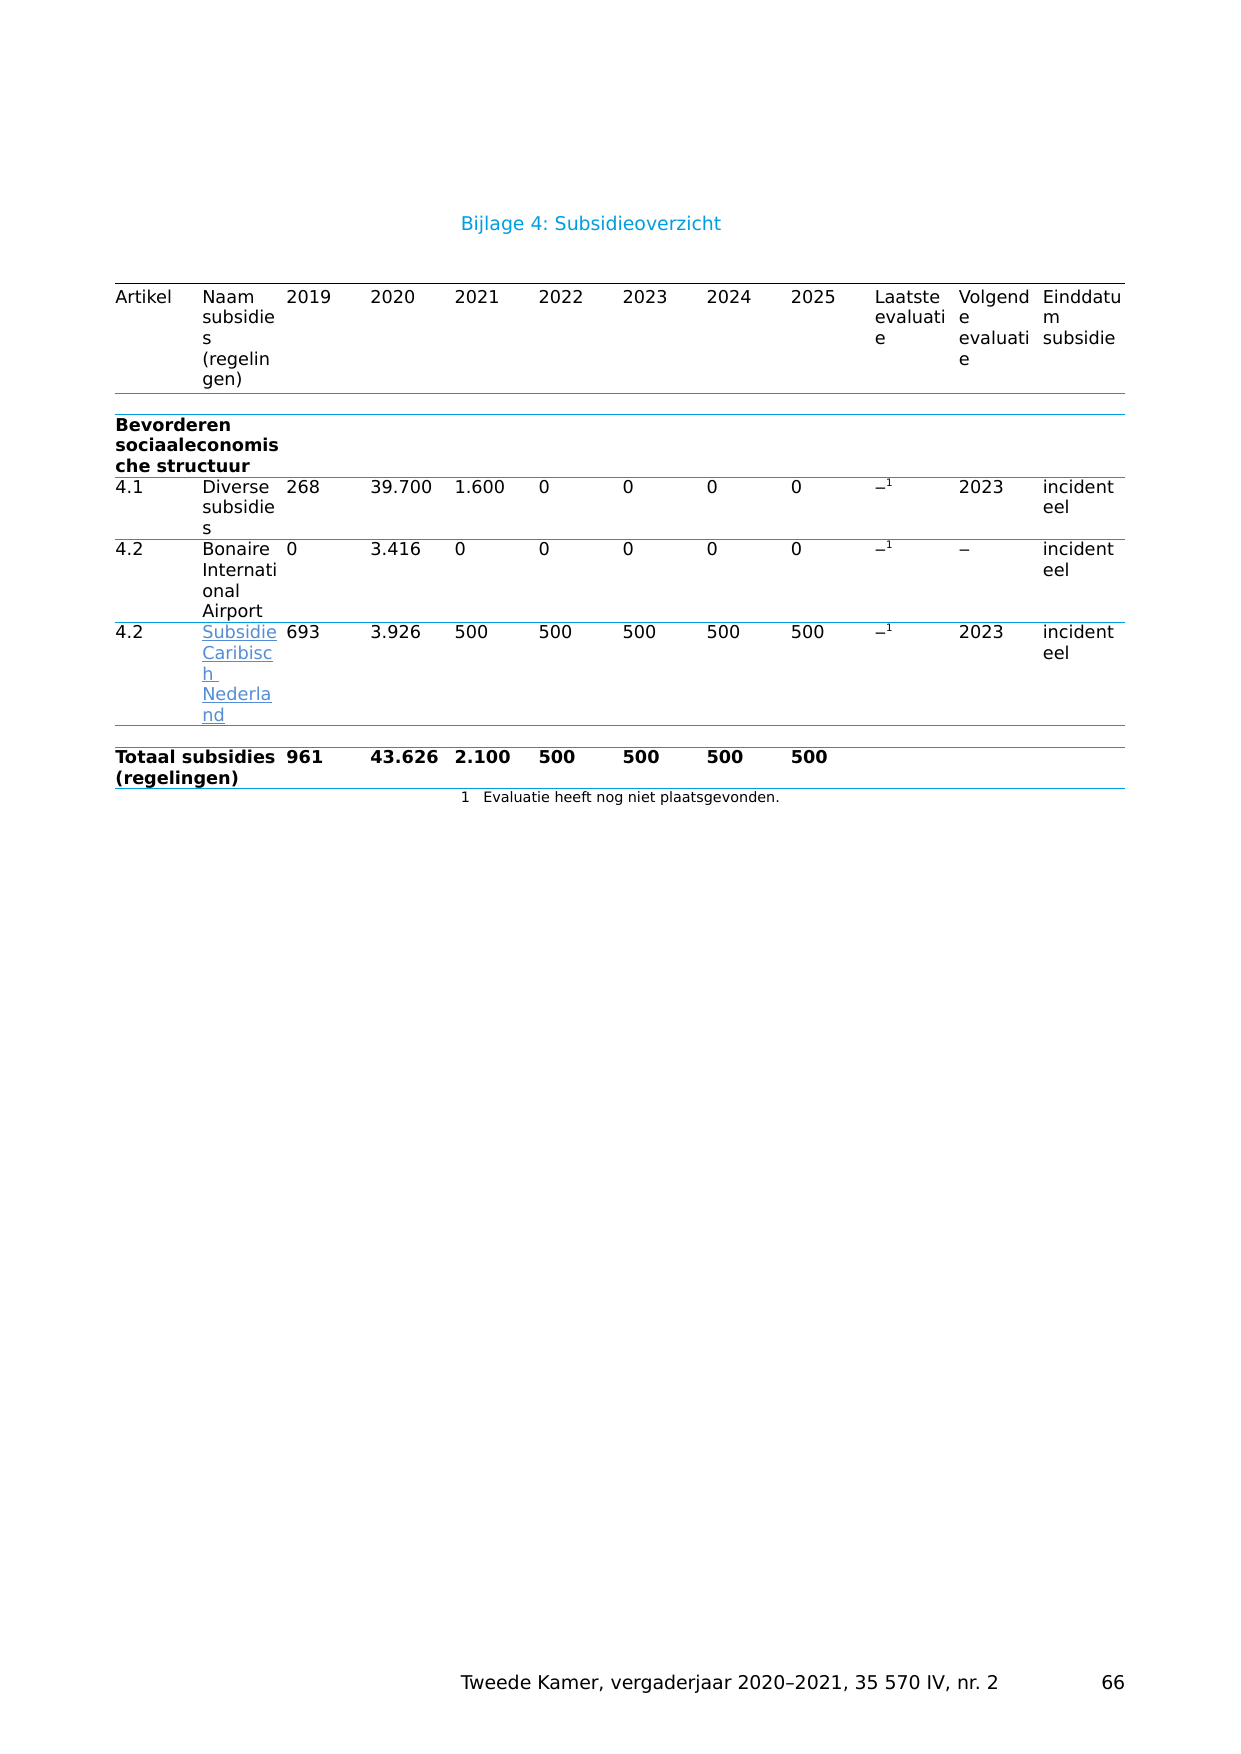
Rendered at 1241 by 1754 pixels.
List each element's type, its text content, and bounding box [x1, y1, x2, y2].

table_cell [367, 415, 451, 476]
table_cell Naam subsidies (regelingen) [199, 284, 283, 393]
table_cell [704, 415, 788, 476]
table_cell 0 [283, 540, 367, 622]
table_cell [1040, 726, 1125, 747]
table_cell Bevorderen sociaaleconomische structuur [115, 415, 283, 476]
table_cell 0 [535, 540, 619, 622]
table_cell Subsidie Caribisch Nederland [199, 623, 283, 725]
table_cell [451, 726, 535, 747]
table_cell 4.1 [115, 478, 199, 539]
table_cell incidenteel [1040, 478, 1125, 539]
table_cell [535, 415, 619, 476]
table_cell [872, 394, 956, 414]
table_cell [535, 726, 619, 747]
table_cell 2022 [535, 284, 619, 393]
table_cell 2023 [620, 284, 703, 393]
table_cell 0 [704, 478, 788, 539]
table_cell 0 [535, 478, 619, 539]
table_cell 961 [283, 748, 367, 788]
table_cell 500 [535, 748, 619, 788]
table_cell 2023 [956, 623, 1040, 725]
table_cell [367, 726, 451, 747]
table_cell Einddatum subsidie [1040, 284, 1125, 393]
table_cell [199, 726, 283, 747]
table_cell [451, 394, 535, 414]
table_cell 4.2 [115, 540, 199, 622]
title Bijlage 4: Subsidieoverzicht [461, 213, 1125, 235]
table_cell 0 [788, 478, 872, 539]
table_header Tabel 36 Subsidies (bedragen x 1.000 euro) [115, 258, 1125, 283]
table_cell 693 [283, 623, 367, 725]
table_cell 0 [451, 540, 535, 622]
table_cell 500 [788, 623, 872, 725]
table_cell 0 [620, 540, 703, 622]
table_cell 3.926 [367, 623, 451, 725]
table_cell 2021 [451, 284, 535, 393]
table_cell [872, 726, 956, 747]
table_cell 500 [451, 623, 535, 725]
table_cell [788, 415, 872, 476]
table_cell [283, 394, 367, 414]
table_cell Volgende evaluatie [956, 284, 1040, 393]
table_cell [1040, 415, 1125, 476]
table_cell 2.100 [451, 748, 535, 788]
table_cell [620, 415, 703, 476]
table_cell Artikel [115, 284, 199, 393]
table_cell Laatste evaluatie [872, 284, 956, 393]
table_cell 500 [788, 748, 872, 788]
table_cell 2020 [367, 284, 451, 393]
table_cell ‒1 [872, 623, 956, 725]
table_cell 2023 [956, 478, 1040, 539]
table_cell 1.600 [451, 478, 535, 539]
table_cell [956, 726, 1040, 747]
table_cell Bonaire International Airport [199, 540, 283, 622]
table_cell 2025 [788, 284, 872, 393]
table_cell [956, 394, 1040, 414]
table_cell Diverse subsidies [199, 478, 283, 539]
table_cell [283, 726, 367, 747]
table_cell 500 [704, 623, 788, 725]
table_cell [788, 726, 872, 747]
table_cell [872, 415, 956, 476]
table_cell [704, 394, 788, 414]
table_cell 500 [620, 623, 703, 725]
table_cell [872, 748, 956, 788]
table_cell [199, 394, 283, 414]
table_cell [367, 394, 451, 414]
table_cell 2024 [704, 284, 788, 393]
table_cell 4.2 [115, 623, 199, 725]
table_cell [956, 415, 1040, 476]
table_cell 268 [283, 478, 367, 539]
table_cell [620, 394, 703, 414]
table_cell [451, 415, 535, 476]
list Evaluatie heeft nog niet plaatsgevonden. [461, 789, 1125, 806]
table_cell 500 [535, 623, 619, 725]
table_cell 0 [788, 540, 872, 622]
table_cell [115, 394, 199, 414]
table_cell [704, 726, 788, 747]
table_cell [1040, 394, 1125, 414]
table_cell 2019 [283, 284, 367, 393]
table_cell incidenteel [1040, 623, 1125, 725]
table_cell [956, 748, 1040, 788]
table_cell ‒ [956, 540, 1040, 622]
table_cell 3.416 [367, 540, 451, 622]
table_cell [115, 726, 199, 747]
table_cell Totaal subsidies (regelingen) [115, 748, 283, 788]
table_cell incidenteel [1040, 540, 1125, 622]
table_cell [788, 394, 872, 414]
table_cell ‒1 [872, 478, 956, 539]
table_cell 500 [620, 748, 703, 788]
table_cell [620, 726, 703, 747]
table_cell [535, 394, 619, 414]
table_cell [1040, 748, 1125, 788]
table_cell [283, 415, 367, 476]
table_cell 39.700 [367, 478, 451, 539]
table_cell 0 [704, 540, 788, 622]
table_cell ‒1 [872, 540, 956, 622]
table_cell 43.626 [367, 748, 451, 788]
table_cell 0 [620, 478, 703, 539]
table_cell 500 [704, 748, 788, 788]
